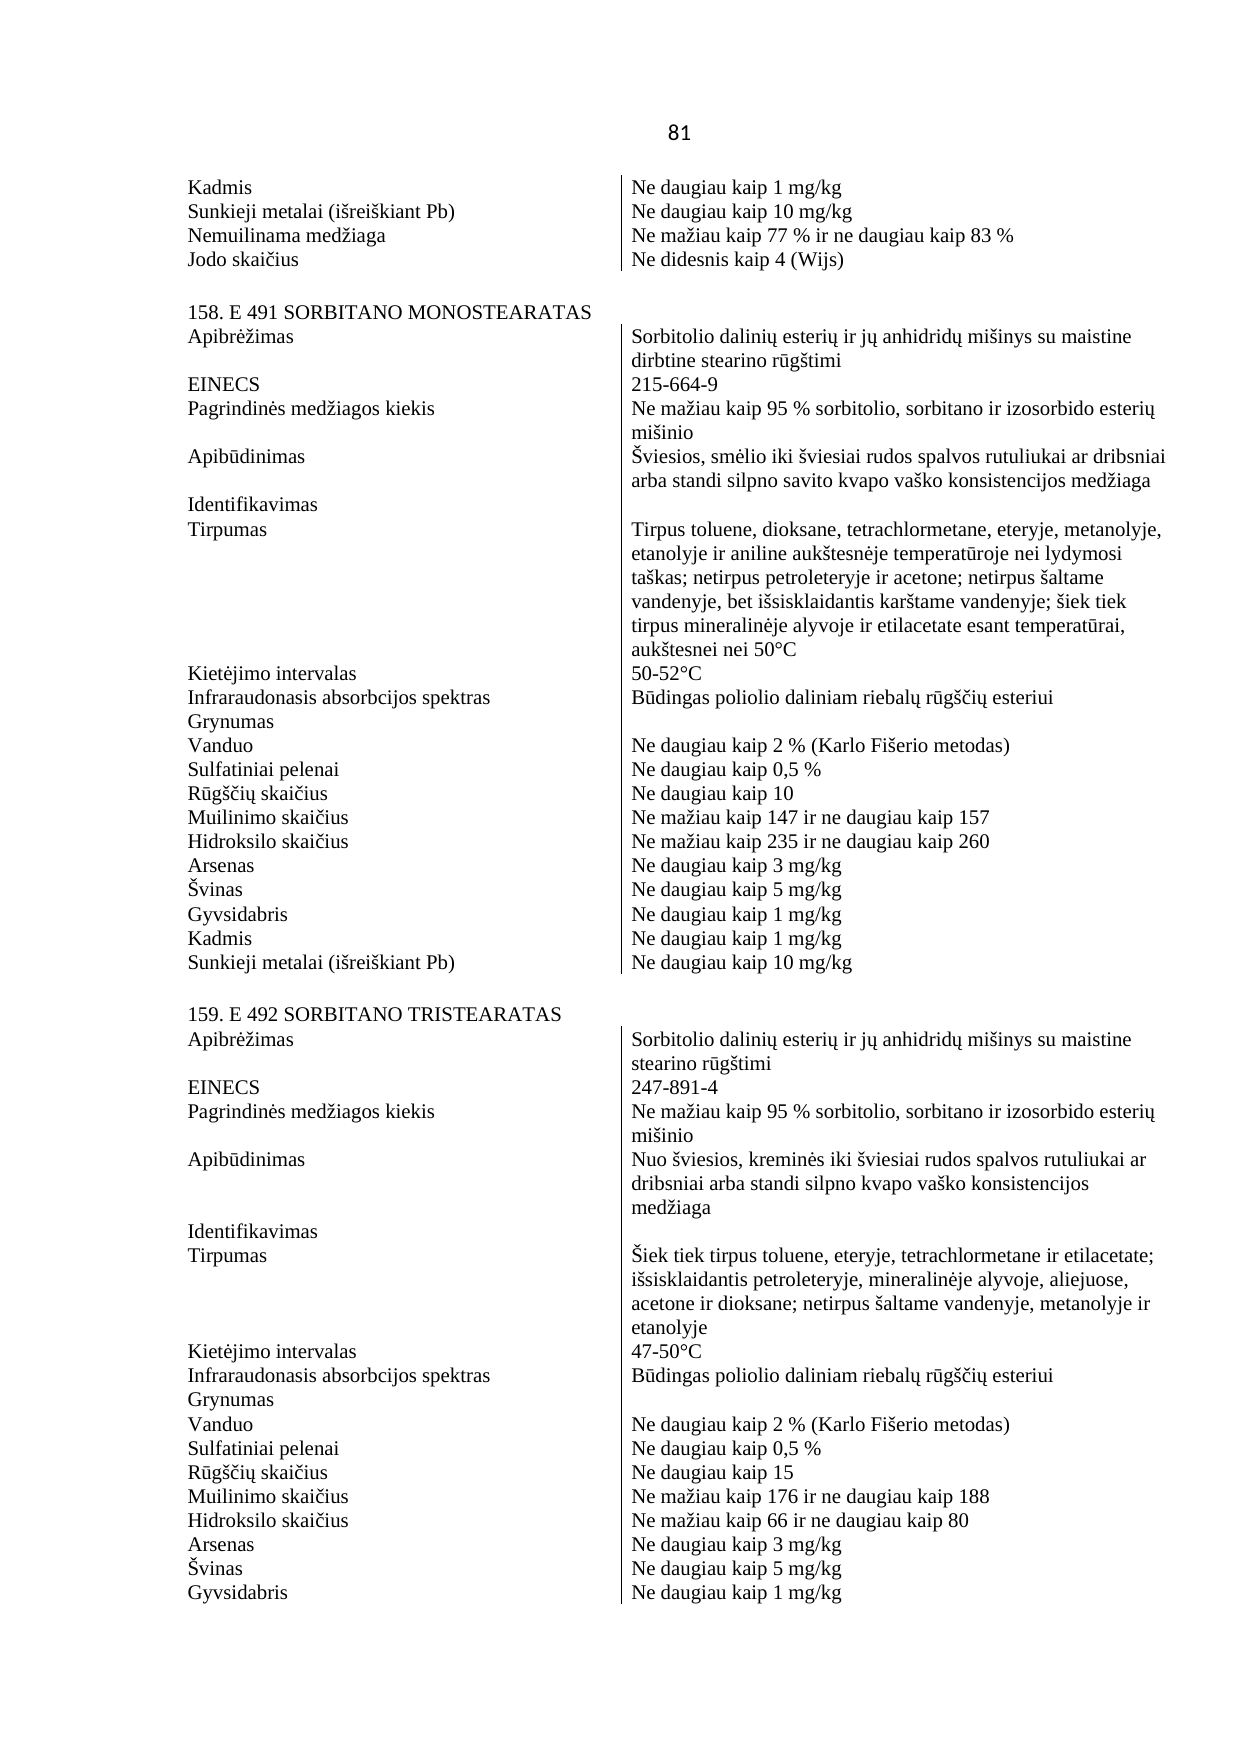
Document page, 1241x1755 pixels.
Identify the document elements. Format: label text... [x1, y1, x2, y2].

table_cell Identifikavimas [177, 1219, 621, 1243]
table_cell Nuo šviesios, kreminės iki šviesiai rudos spalvos rutuliukai ar dribsniai arba standi silpno kvapo vaško konsistencijos medžiaga [622, 1147, 1181, 1219]
table_cell Tirpumas [177, 1243, 621, 1339]
table_cell Ne daugiau kaip 5 mg/kg [622, 878, 1181, 901]
table_cell Hidroksilo skaičius [177, 829, 621, 853]
table_cell Vanduo [177, 733, 621, 757]
table_cell Grynumas [177, 709, 621, 733]
table_cell Ne daugiau kaip 2 % (Karlo Fišerio metodas) [622, 733, 1181, 757]
table_cell Ne daugiau kaip 10 mg/kg [622, 199, 1181, 223]
table_cell Sunkieji metalai (išreiškiant Pb) [177, 950, 621, 974]
table_cell Kadmis [177, 175, 621, 199]
table_cell Tirpus toluene, dioksane, tetrachlormetane, eteryje, metanolyje, etanolyje ir aniline aukštesnėje temperatūroje nei lydymosi taškas; netirpus petroleteryje ir acetone; netirpus šaltame vandenyje, bet išsisklaidantis karštame vandenyje; šiek tiek tirpus mineralinėje alyvoje ir etilacetate esant temperatūrai, aukštesnei nei 50°C [622, 516, 1181, 661]
table_cell Kadmis [177, 926, 621, 949]
table_cell Ne didesnis kaip 4 (Wijs) [622, 247, 1181, 271]
table_cell Hidroksilo skaičius [177, 1508, 621, 1532]
table_cell Ne daugiau kaip 10 [622, 781, 1181, 805]
table_cell Ne mažiau kaip 66 ir ne daugiau kaip 80 [622, 1508, 1181, 1532]
table_cell Ne mažiau kaip 147 ir ne daugiau kaip 157 [622, 805, 1181, 829]
table_cell Infraraudonasis absorbcijos spektras [177, 1363, 621, 1387]
table_cell Ne mažiau kaip 95 % sorbitolio, sorbitano ir izosorbido esterių mišinio [622, 396, 1181, 444]
table_cell Infraraudonasis absorbcijos spektras [177, 685, 621, 709]
table_cell Ne daugiau kaip 15 [622, 1460, 1181, 1484]
table_cell Ne mažiau kaip 77 % ir ne daugiau kaip 83 % [622, 223, 1181, 247]
table_cell Ne mažiau kaip 176 ir ne daugiau kaip 188 [622, 1484, 1181, 1508]
table_cell Ne daugiau kaip 0,5 % [622, 1436, 1181, 1459]
table_cell Kietėjimo intervalas [177, 1339, 621, 1363]
table_cell 47-50°C [622, 1339, 1181, 1363]
table_cell Ne daugiau kaip 1 mg/kg [622, 926, 1181, 949]
table_cell Būdingas poliolio daliniam riebalų rūgščių esteriui [622, 685, 1181, 709]
table_cell Ne daugiau kaip 5 mg/kg [622, 1556, 1181, 1580]
table_cell [622, 1388, 1181, 1411]
table_cell Būdingas poliolio daliniam riebalų rūgščių esteriui [622, 1363, 1181, 1387]
table_cell [622, 709, 1181, 733]
table_cell 247-891-4 [622, 1075, 1181, 1099]
table_cell Sulfatiniai pelenai [177, 757, 621, 781]
table_cell Gyvsidabris [177, 901, 621, 926]
table_cell Pagrindinės medžiagos kiekis [177, 396, 621, 444]
table_cell 50-52°C [622, 661, 1181, 685]
table_cell Ne daugiau kaip 1 mg/kg [622, 175, 1181, 199]
table_cell [622, 493, 1181, 516]
table_cell Ne daugiau kaip 2 % (Karlo Fišerio metodas) [622, 1411, 1181, 1436]
table_cell Sorbitolio dalinių esterių ir jų anhidridų mišinys su maistine stearino rūgštimi [622, 1026, 1181, 1074]
table_cell 215-664-9 [622, 372, 1181, 396]
table_cell Šviesios, smėlio iki šviesiai rudos spalvos rutuliukai ar dribsniai arba standi silpno savito kvapo vaško konsistencijos medžiaga [622, 444, 1181, 492]
table_header 159. E 492 SORBITANO TRISTEARATAS [177, 1003, 1181, 1026]
table_cell Identifikavimas [177, 493, 621, 516]
table_cell Ne daugiau kaip 3 mg/kg [622, 853, 1181, 877]
table_cell Apibrėžimas [177, 324, 621, 372]
table_cell Ne mažiau kaip 95 % sorbitolio, sorbitano ir izosorbido esterių mišinio [622, 1099, 1181, 1147]
table_cell EINECS [177, 372, 621, 396]
table_cell Sulfatiniai pelenai [177, 1436, 621, 1459]
table_cell Nemuilinama medžiaga [177, 223, 621, 247]
table_cell Švinas [177, 878, 621, 901]
table_cell Muilinimo skaičius [177, 805, 621, 829]
table_cell Muilinimo skaičius [177, 1484, 621, 1508]
table_cell Sorbitolio dalinių esterių ir jų anhidridų mišinys su maistine dirbtine stearino rūgštimi [622, 324, 1181, 372]
table_cell EINECS [177, 1075, 621, 1099]
table_cell Apibrėžimas [177, 1026, 621, 1074]
table_cell Pagrindinės medžiagos kiekis [177, 1099, 621, 1147]
table_cell Kietėjimo intervalas [177, 661, 621, 685]
table_cell Vanduo [177, 1411, 621, 1436]
table_cell Jodo skaičius [177, 247, 621, 271]
table_cell Ne mažiau kaip 235 ir ne daugiau kaip 260 [622, 829, 1181, 853]
table_header 158. E 491 SORBITANO MONOSTEARATAS [177, 300, 1181, 324]
table_cell Rūgščių skaičius [177, 1460, 621, 1484]
table_cell Apibūdinimas [177, 1147, 621, 1219]
table_cell Gyvsidabris [177, 1580, 621, 1604]
table_cell Apibūdinimas [177, 444, 621, 492]
table_cell Ne daugiau kaip 1 mg/kg [622, 1580, 1181, 1604]
table_cell Tirpumas [177, 516, 621, 661]
table_cell Ne daugiau kaip 10 mg/kg [622, 950, 1181, 974]
table_cell Rūgščių skaičius [177, 781, 621, 805]
table_cell Sunkieji metalai (išreiškiant Pb) [177, 199, 621, 223]
table_cell Ne daugiau kaip 1 mg/kg [622, 901, 1181, 926]
table_cell [622, 1219, 1181, 1243]
table_cell Arsenas [177, 853, 621, 877]
table_cell Švinas [177, 1556, 621, 1580]
table_cell Arsenas [177, 1532, 621, 1556]
table_cell Šiek tiek tirpus toluene, eteryje, tetrachlormetane ir etilacetate; išsisklaidantis petroleteryje, mineralinėje alyvoje, aliejuose, acetone ir dioksane; netirpus šaltame vandenyje, metanolyje ir etanolyje [622, 1243, 1181, 1339]
table_cell Grynumas [177, 1388, 621, 1411]
table_cell Ne daugiau kaip 0,5 % [622, 757, 1181, 781]
table_cell Ne daugiau kaip 3 mg/kg [622, 1532, 1181, 1556]
